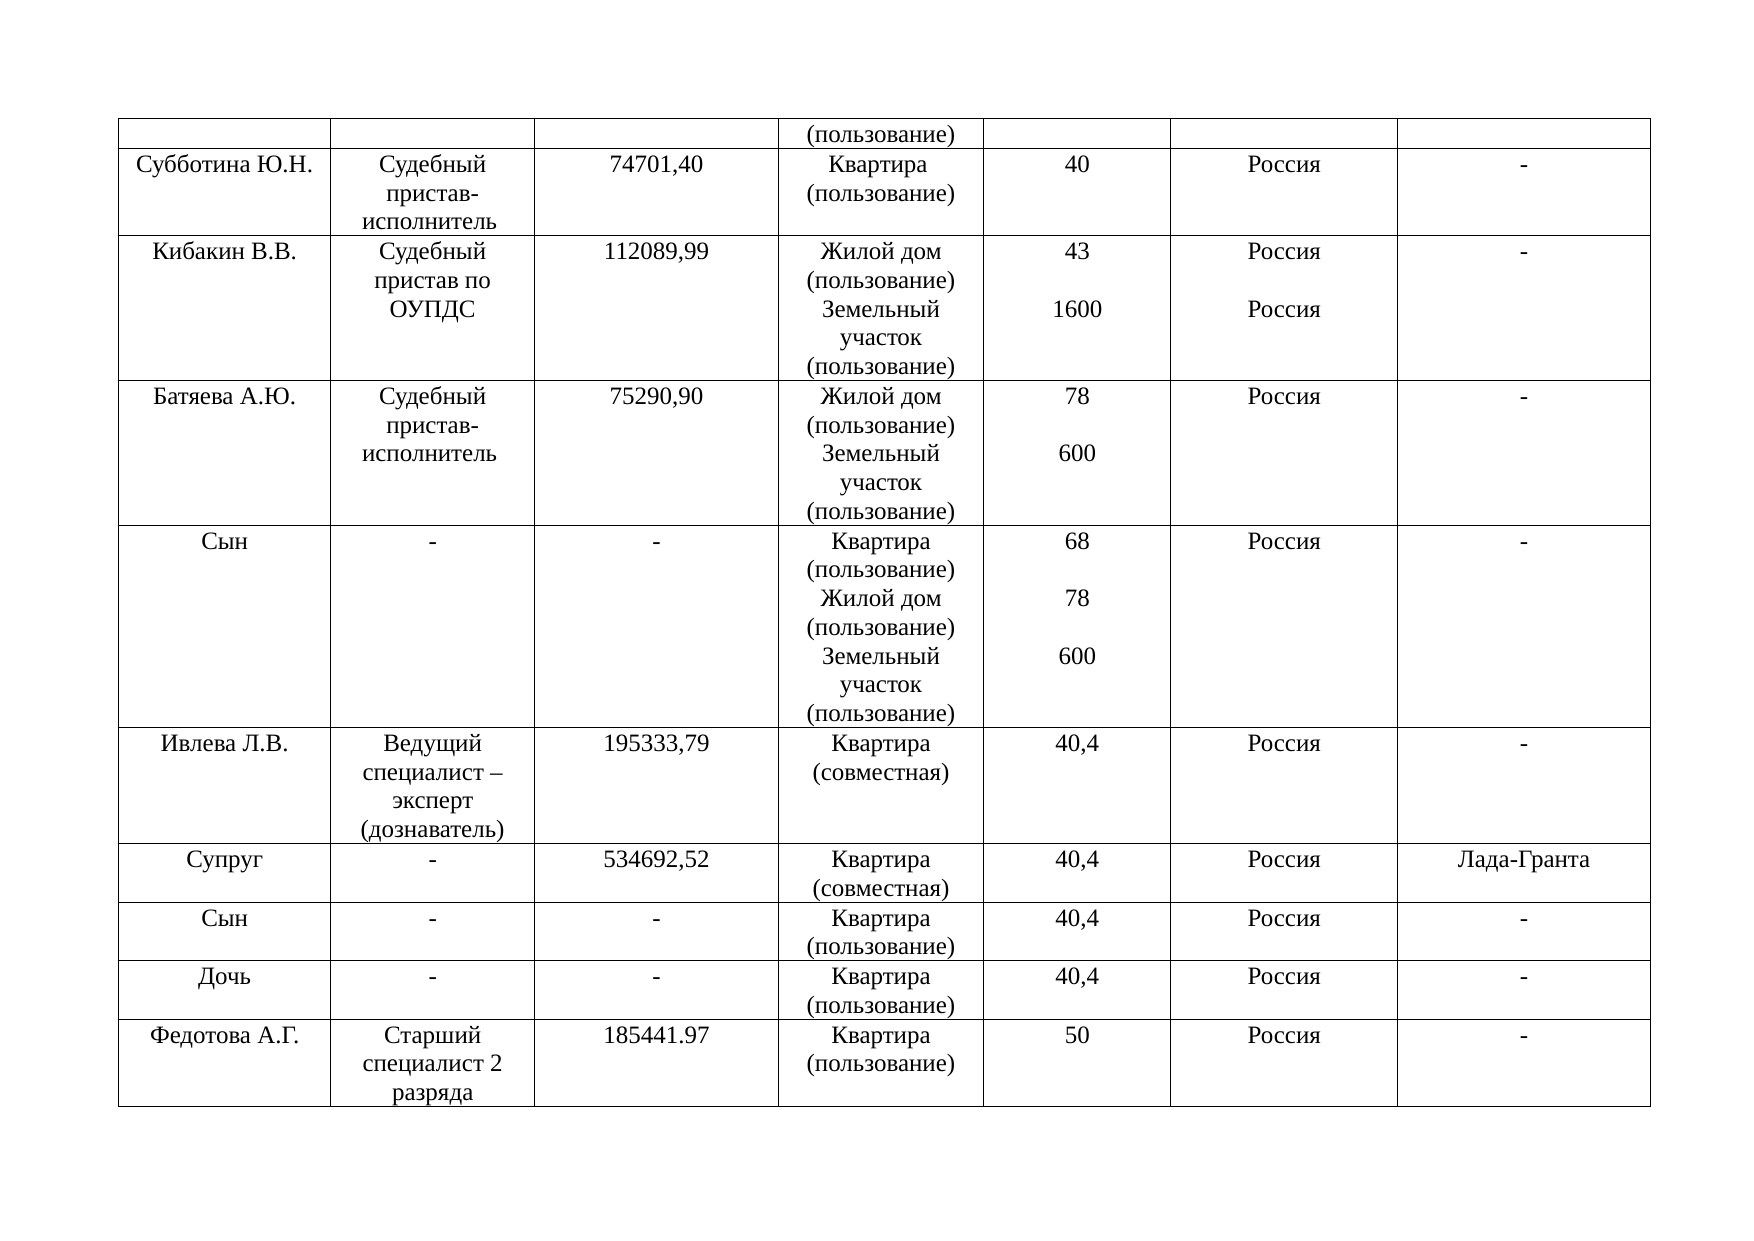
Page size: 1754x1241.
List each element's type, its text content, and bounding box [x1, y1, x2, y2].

table_cell - [1398, 381, 1650, 525]
table_cell Квартира (пользование) Жилой дом (пользование) Земельный участок (пользование) [779, 526, 983, 727]
table_cell Квартира (пользование) [779, 1020, 983, 1106]
table_cell - [331, 526, 534, 727]
table_cell Сын [119, 903, 330, 960]
table_cell Кибакин В.В. [119, 236, 330, 380]
table_cell 40,4 [984, 961, 1170, 1019]
table_cell 112089,99 [535, 236, 778, 380]
table_cell 74701,40 [535, 149, 778, 235]
table_cell Ивлева Л.В. [119, 728, 330, 843]
table_cell Ведущий специалист – эксперт (дознаватель) [331, 728, 534, 843]
table_cell - [1398, 236, 1650, 380]
table_cell Россия [1171, 526, 1397, 727]
table_cell 185441,97 [535, 1020, 778, 1106]
table_cell 43 1600 [984, 236, 1170, 380]
table_cell 40,4 [984, 903, 1170, 960]
table_cell [331, 119, 534, 148]
table_cell Федотова А.Г. [119, 1020, 330, 1106]
table_cell Дочь [119, 961, 330, 1019]
table_cell 40,4 [984, 844, 1170, 902]
table_cell [1398, 119, 1650, 148]
table_cell Жилой дом (пользование) Земельный участок (пользование) [779, 381, 983, 525]
table_cell Россия Россия [1171, 236, 1397, 380]
table_cell Россия [1171, 961, 1397, 1019]
table_cell Лада-Гранта [1398, 844, 1650, 902]
table_cell [984, 119, 1170, 148]
table_cell 195333,79 [535, 728, 778, 843]
table_cell - [1398, 1020, 1650, 1106]
table_cell Сын [119, 526, 330, 727]
table_cell - [535, 961, 778, 1019]
table_cell Россия [1171, 844, 1397, 902]
table_cell - [1398, 149, 1650, 235]
table_cell Судебный пристав по ОУПДС [331, 236, 534, 380]
table_cell Супруг [119, 844, 330, 902]
table_cell Батяева А.Ю. [119, 381, 330, 525]
table_cell Судебный пристав-исполнитель [331, 381, 534, 525]
table_cell Квартира (пользование) [779, 961, 983, 1019]
table_cell 534692,52 [535, 844, 778, 902]
table_cell 75290,90 [535, 381, 778, 525]
table_cell Россия [1171, 1020, 1397, 1106]
table_cell - [331, 961, 534, 1019]
table_cell (пользование) [779, 119, 983, 148]
table_cell [535, 119, 778, 148]
table_cell 40,4 [984, 728, 1170, 843]
table_cell Россия [1171, 149, 1397, 235]
table_cell - [1398, 961, 1650, 1019]
table_cell [1171, 119, 1397, 148]
table_cell - [331, 844, 534, 902]
table_cell 50 [984, 1020, 1170, 1106]
table_cell Квартира (совместная) [779, 844, 983, 902]
table_cell Судебный пристав-исполнитель [331, 149, 534, 235]
table_cell Старший специалист 2 разряда [331, 1020, 534, 1106]
table_cell - [1398, 903, 1650, 960]
table_cell - [535, 526, 778, 727]
table_cell Квартира (совместная) [779, 728, 983, 843]
table_cell - [1398, 526, 1650, 727]
table_cell Россия [1171, 903, 1397, 960]
table_cell 40 [984, 149, 1170, 235]
table_cell 68 78 600 [984, 526, 1170, 727]
table_cell Жилой дом (пользование) Земельный участок (пользование) [779, 236, 983, 380]
table_cell - [331, 903, 534, 960]
table_cell [119, 119, 330, 148]
table_cell - [535, 903, 778, 960]
table_cell Квартира (пользование) [779, 903, 983, 960]
table_cell Квартира (пользование) [779, 149, 983, 235]
table_cell 78 600 [984, 381, 1170, 525]
table_cell Субботина Ю.Н. [119, 149, 330, 235]
table_cell - [1398, 728, 1650, 843]
table_cell Россия [1171, 381, 1397, 525]
table_cell Россия [1171, 728, 1397, 843]
